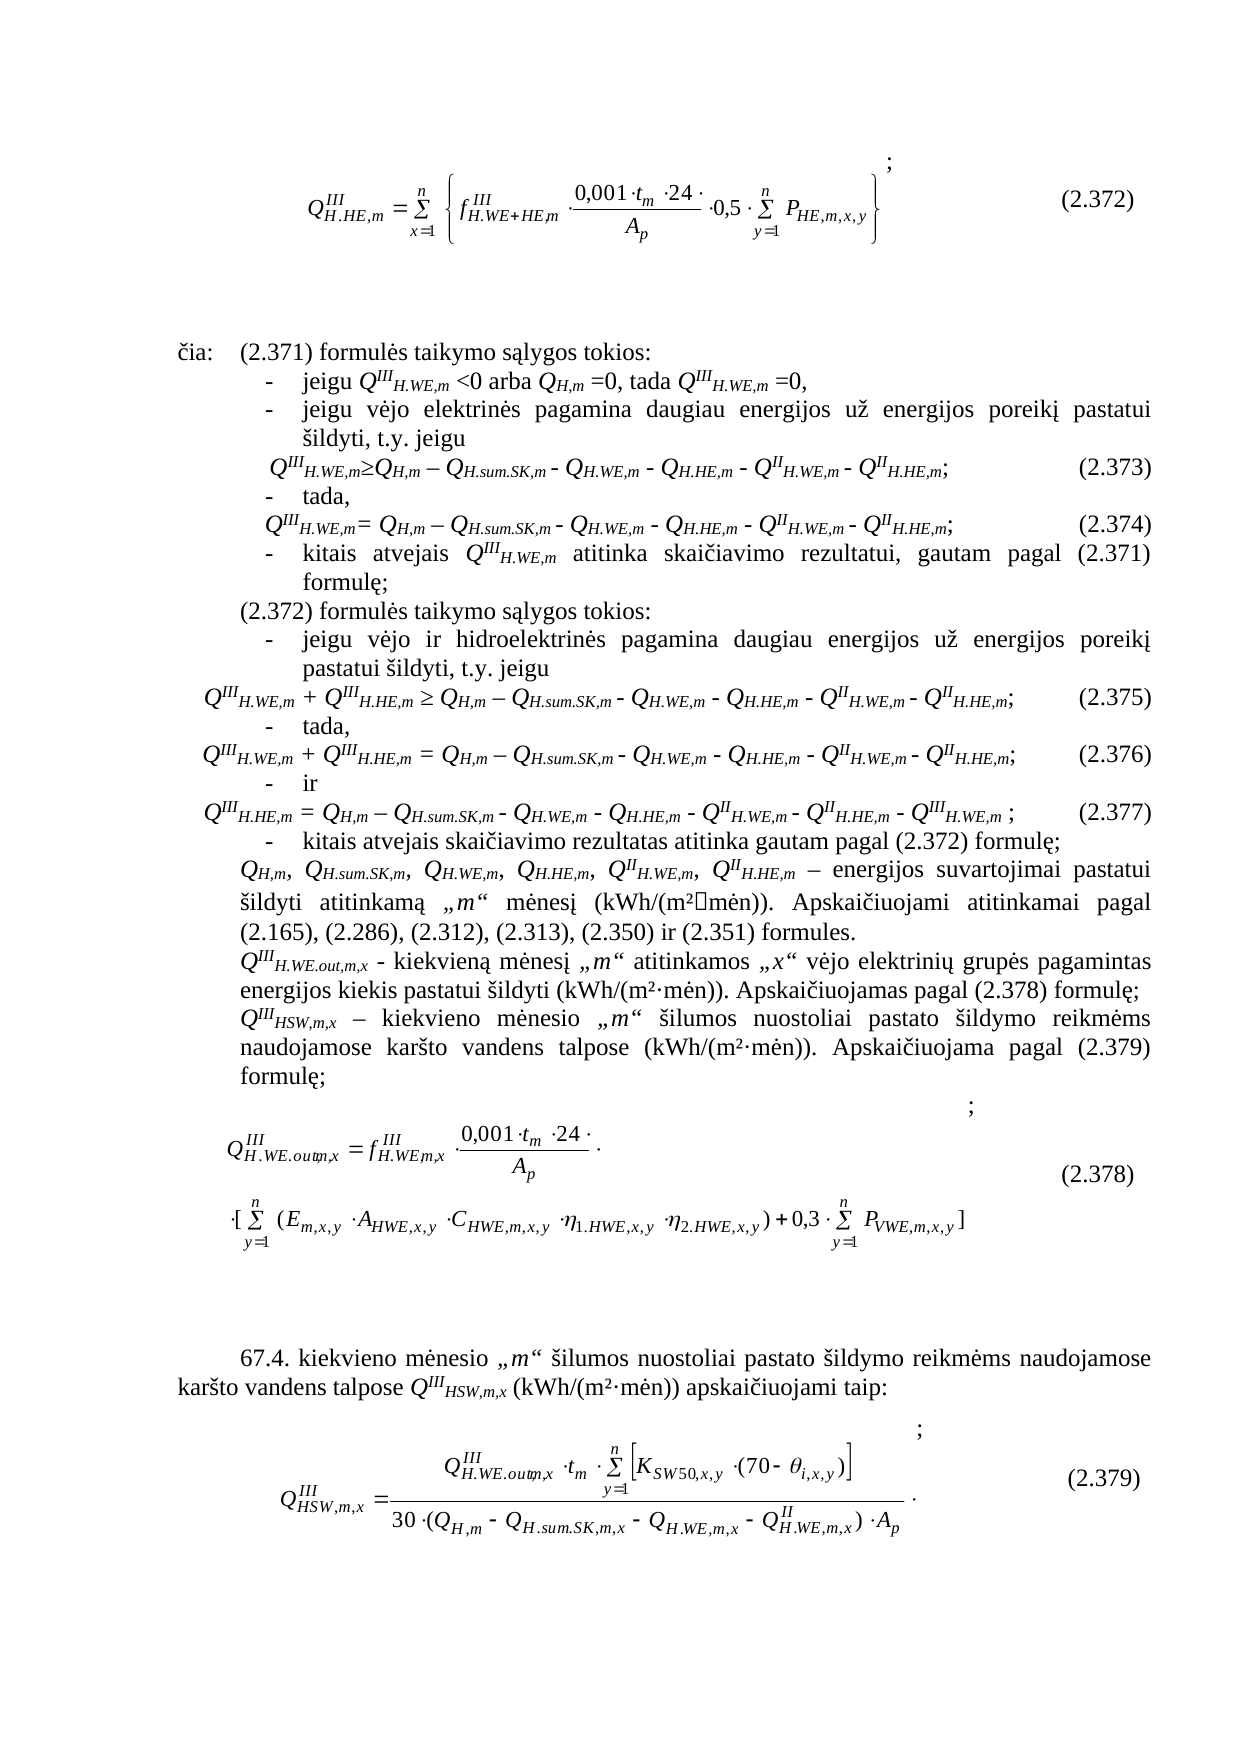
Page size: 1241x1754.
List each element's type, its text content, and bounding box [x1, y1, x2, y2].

text 67.4. kiekvieno mėnesio „m“ šilumos nuostoliai pastato šildymo reikmėms naudojamose karšto vandens talpose QIIIHSW,m,x (kWh/(m²·mėn)) apskaičiuojami taip: [177, 1343, 1151, 1401]
text čia: (2.371) formulės taikymo sąlygos tokios: [177, 337, 1151, 366]
text - ir [265, 768, 1151, 797]
table_header QIIIH.HE,m = QH,m – QH.sum.SK,m - QH.WE,m - QH.HE,m - QIIH.WE,m - QIIH.HE,m - QIIIH.WE,m ; [166, 797, 1052, 826]
table_header (2.379) [1023, 1401, 1151, 1556]
text - jeigu vėjo ir hidroelektrinės pagamina daugiau energijos už energijos poreikį pastatui šildyti, t.y. jeigu [265, 624, 1151, 682]
table_header (2.374) [1052, 510, 1163, 538]
text - tada, [265, 481, 1151, 509]
text QIIIH.WE.out,m,x - kiekvieną mėnesį „m“ atitinkamos „x“ vėjo elektrinių grupės pagamintas energijos kiekis pastatui šildyti (kWh/(m²·mėn)). Apskaičiuojamas pagal (2.378) formulę; [240, 946, 1151, 1003]
table_header (2.372) [1020, 146, 1151, 251]
text QIIIHSW,m,x – kiekvieno mėnesio „m“ šilumos nuostoliai pastato šildymo reikmėms naudojamose karšto vandens talpose (kWh/(m²·mėn)). Apskaičiuojama pagal (2.379) formulę; [240, 1003, 1151, 1090]
table_header ; [177, 146, 1020, 251]
table_header (2.376) [1052, 740, 1163, 768]
table_header (2.377) [1052, 797, 1163, 826]
text - jeigu QIIIH.WE,m <0 arba QH,m =0, tada QIIIH.WE,m =0, [265, 366, 1151, 394]
table_header QIIIH.WE,m + QIIIH.HE,m = QH,m – QH.sum.SK,m - QH.WE,m - QH.HE,m - QIIH.WE,m - QIIH.HE,m; [166, 740, 1052, 768]
table_header QIIIH.WE,m= QH,m – QH.sum.SK,m - QH.WE,m - QH.HE,m - QIIH.WE,m - QIIH.HE,m; [166, 510, 1052, 538]
table_header QIIIH.WE,m≥QH,m – QH.sum.SK,m - QH.WE,m - QH.HE,m - QIIH.WE,m - QIIH.HE,m; [166, 452, 1052, 481]
text - jeigu vėjo elektrinės pagamina daugiau energijos už energijos poreikį pastatui šildyti, t.y. jeigu [265, 394, 1151, 452]
table_header QIIIH.WE,m + QIIIH.HE,m ≥ QH,m – QH.sum.SK,m - QH.WE,m - QH.HE,m - QIIH.WE,m - QIIH.HE,m; [166, 682, 1052, 711]
text - kitais atvejais skaičiavimo rezultatas atitinka gautam pagal (2.372) formulę; [265, 826, 1151, 854]
table_header ; [177, 1401, 1023, 1556]
table_header (2.373) [1052, 452, 1163, 481]
table_header ; [177, 1090, 1021, 1257]
text QH,m, QH.sum.SK,m, QH.WE,m, QH.HE,m, QIIH.WE,m, QIIH.HE,m – energijos suvartojimai pastatui šildyti atitinkamą „m“ mėnesį (kWh/(m²mėn)). Apskaičiuojami atitinkamai pagal (2.165), (2.286), (2.312), (2.313), (2.350) ir (2.351) formules. [240, 854, 1151, 946]
table_header (2.375) [1052, 682, 1163, 711]
table_header (2.378) [1021, 1090, 1151, 1257]
text - kitais atvejais QIIIH.WE,m atitinka skaičiavimo rezultatui, gautam pagal (2.371) formulę; [265, 538, 1151, 596]
text - tada, [265, 711, 1151, 739]
text (2.372) formulės taikymo sąlygos tokios: [240, 596, 1151, 624]
